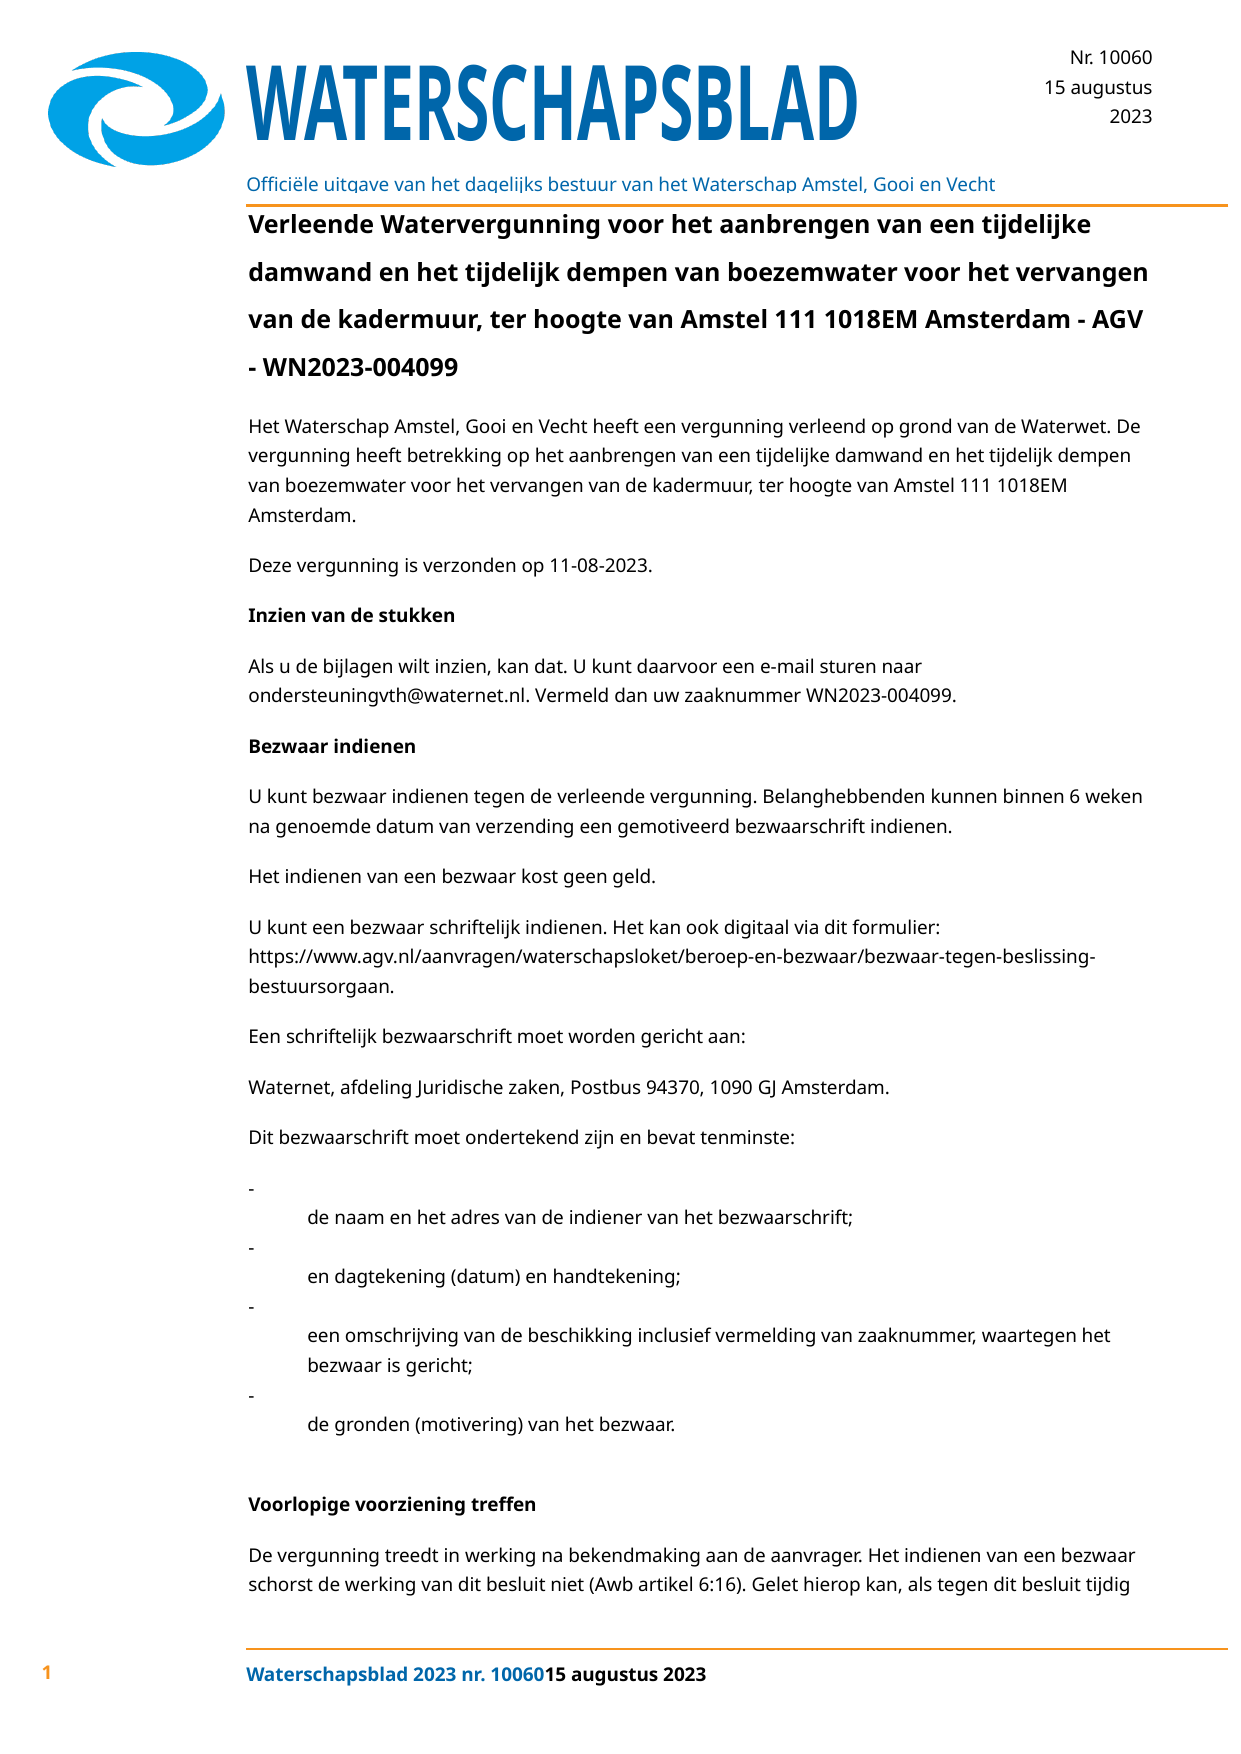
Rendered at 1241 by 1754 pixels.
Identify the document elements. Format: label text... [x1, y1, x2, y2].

text Het Waterschap Amstel, Gooi en Vecht heeft een vergunning verleend op grond van de Waterwet. De vergunning heeft betrekking op het aanbrengen van een tijdelijke damwand en het tijdelijk dempen van boezemwater voor het vervangen van de kadermuur, ter hoogte van Amstel 111 1018EM Amsterdam. [248, 413, 1152, 528]
text U kunt bezwaar indienen tegen de verleende vergunning. Belanghebbenden kunnen binnen 6 weken na genoemde datum van verzending een gemotiveerd bezwaarschrift indienen. [248, 783, 1152, 839]
text Bezwaar indienen [248, 733, 1152, 759]
list de gronden (motivering) van het bezwaar. [248, 1411, 1152, 1437]
text Waternet, afdeling Juridische zaken, Postbus 94370, 1090 GJ Amsterdam. [248, 1074, 1152, 1100]
list de naam en het adres van de indiener van het bezwaarschrift; [248, 1204, 1152, 1230]
text Inzien van de stukken [248, 603, 1152, 628]
text De vergunning treedt in werking na bekendmaking aan de aanvrager. Het indienen van een bezwaar schorst de werking van dit besluit niet (Awb artikel 6:16). Gelet hierop kan, als tegen dit besluit tijdig [248, 1542, 1152, 1597]
text Als u de bijlagen wilt inzien, kan dat. U kunt daarvoor een e-mail sturen naar ondersteuningvth@waternet.nl. Vermeld dan uw zaaknummer WN2023-004099. [248, 653, 1152, 708]
picture [41, 47, 231, 172]
text Verleende Watervergunning voor het aanbrengen van een tijdelijke damwand en het tijdelijk dempen van boezemwater voor het vervangen van de kadermuur, ter hoogte van Amstel 111 1018EM Amsterdam - AGV - WN2023-004099 [248, 207, 1152, 384]
text U kunt een bezwaar schriftelijk indienen. Het kan ook digitaal via dit formulier: https://www.agv.nl/aanvragen/waterschapsloket/beroep-en-bezwaar/bezwaar-tegen-beslissing-bestuursorgaan. [248, 914, 1152, 999]
text Een schriftelijk bezwaarschrift moet worden gericht aan: [248, 1023, 1152, 1049]
text Dit bezwaarschrift moet ondertekend zijn en bevat tenminste: [248, 1124, 1152, 1150]
text Voorlopige voorziening treffen [248, 1491, 1152, 1517]
list en dagtekening (datum) en handtekening; [248, 1263, 1152, 1289]
list een omschrijving van de beschikking inclusief vermelding van zaaknummer, waartegen het bezwaar is gericht; [248, 1323, 1152, 1378]
text Het indienen van een bezwaar kost geen geld. [248, 863, 1152, 889]
text Deze vergunning is verzonden op 11-08-2023. [248, 552, 1152, 578]
